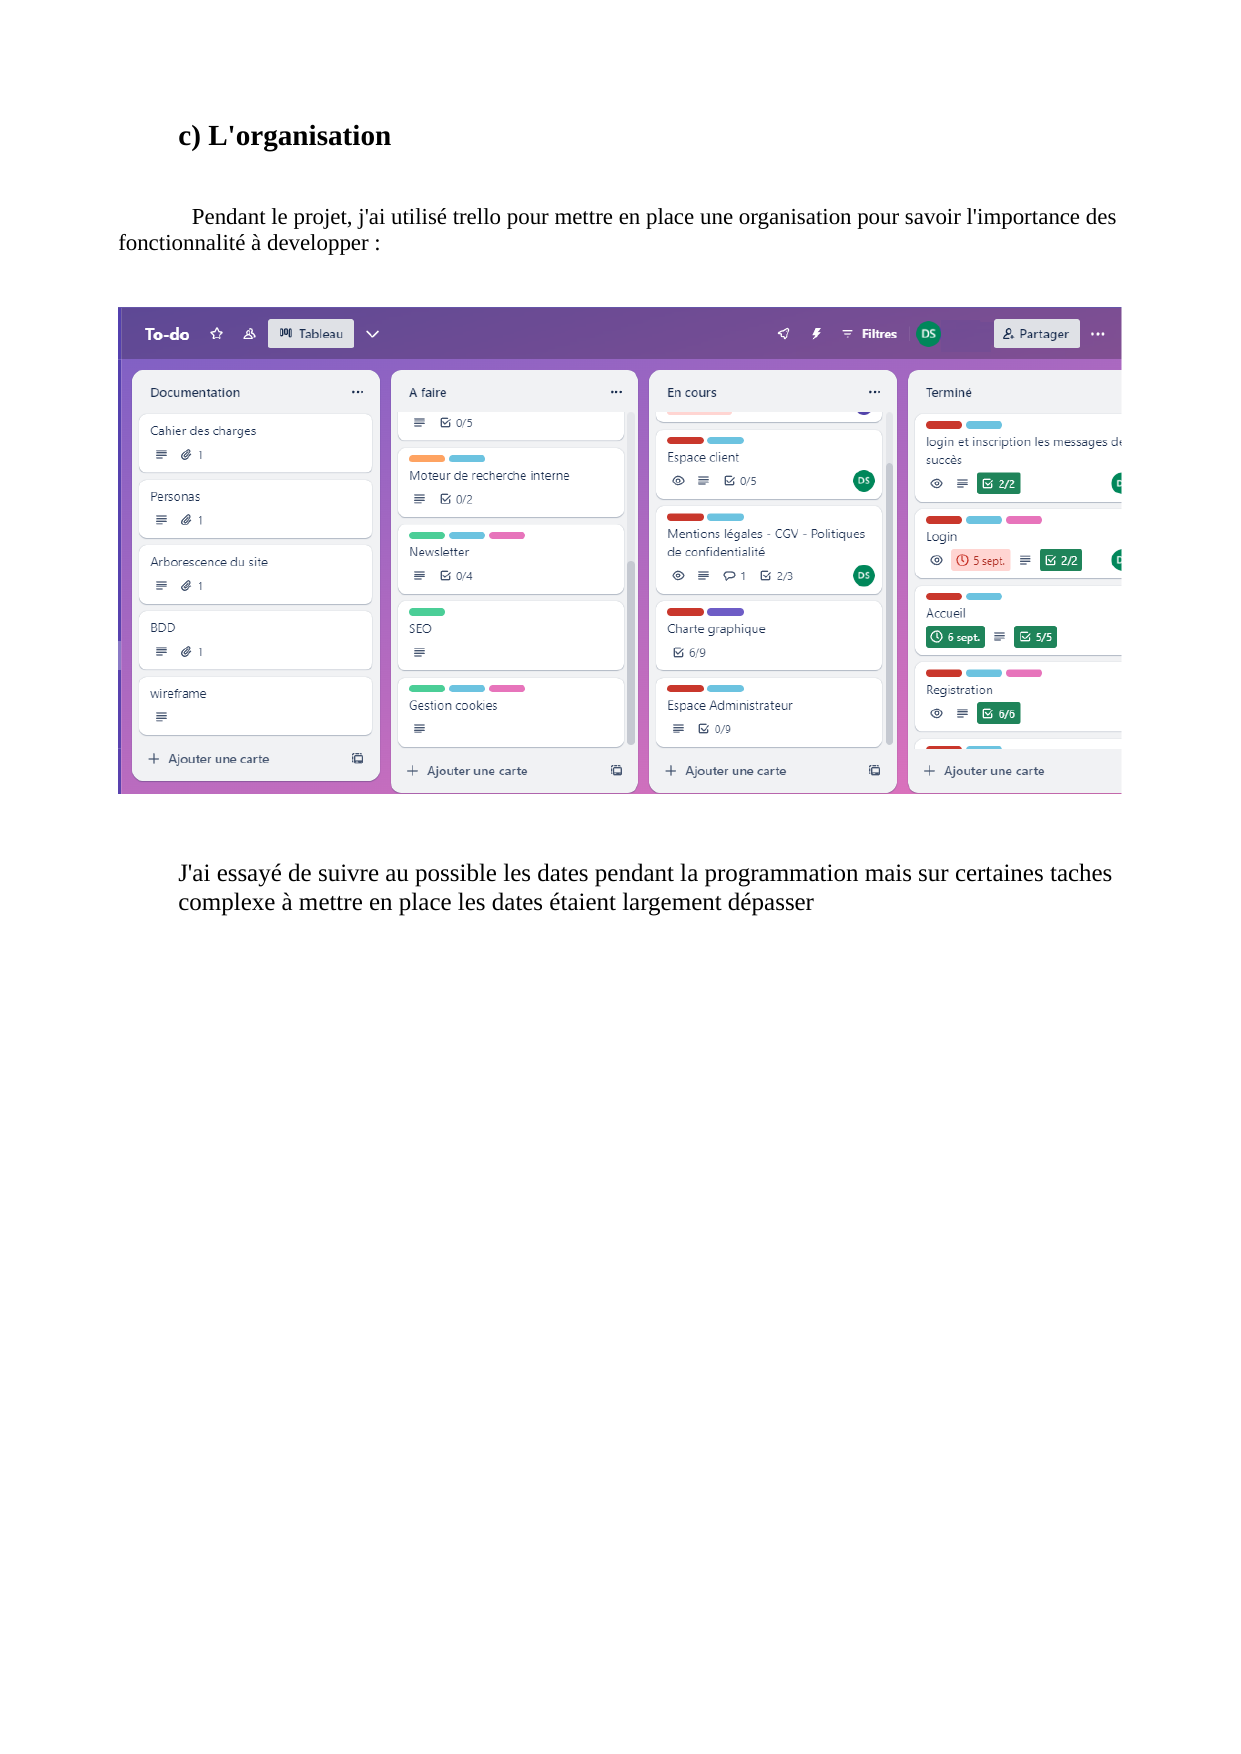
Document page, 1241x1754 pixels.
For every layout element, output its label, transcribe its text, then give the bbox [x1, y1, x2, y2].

subtitle c) L'organisation [118, 118, 1122, 152]
picture [118, 307, 1122, 794]
text Pendant le projet, j'ai utilisé trello pour mettre en place une organisation pour savoir l'importance des fonctionnalité à developper : [118, 203, 1122, 256]
subtitle J'ai essayé de suivre au possible les dates pendant la programmation mais sur certaines taches complexe à mettre en place les dates étaient largement dépasser [118, 858, 1122, 915]
